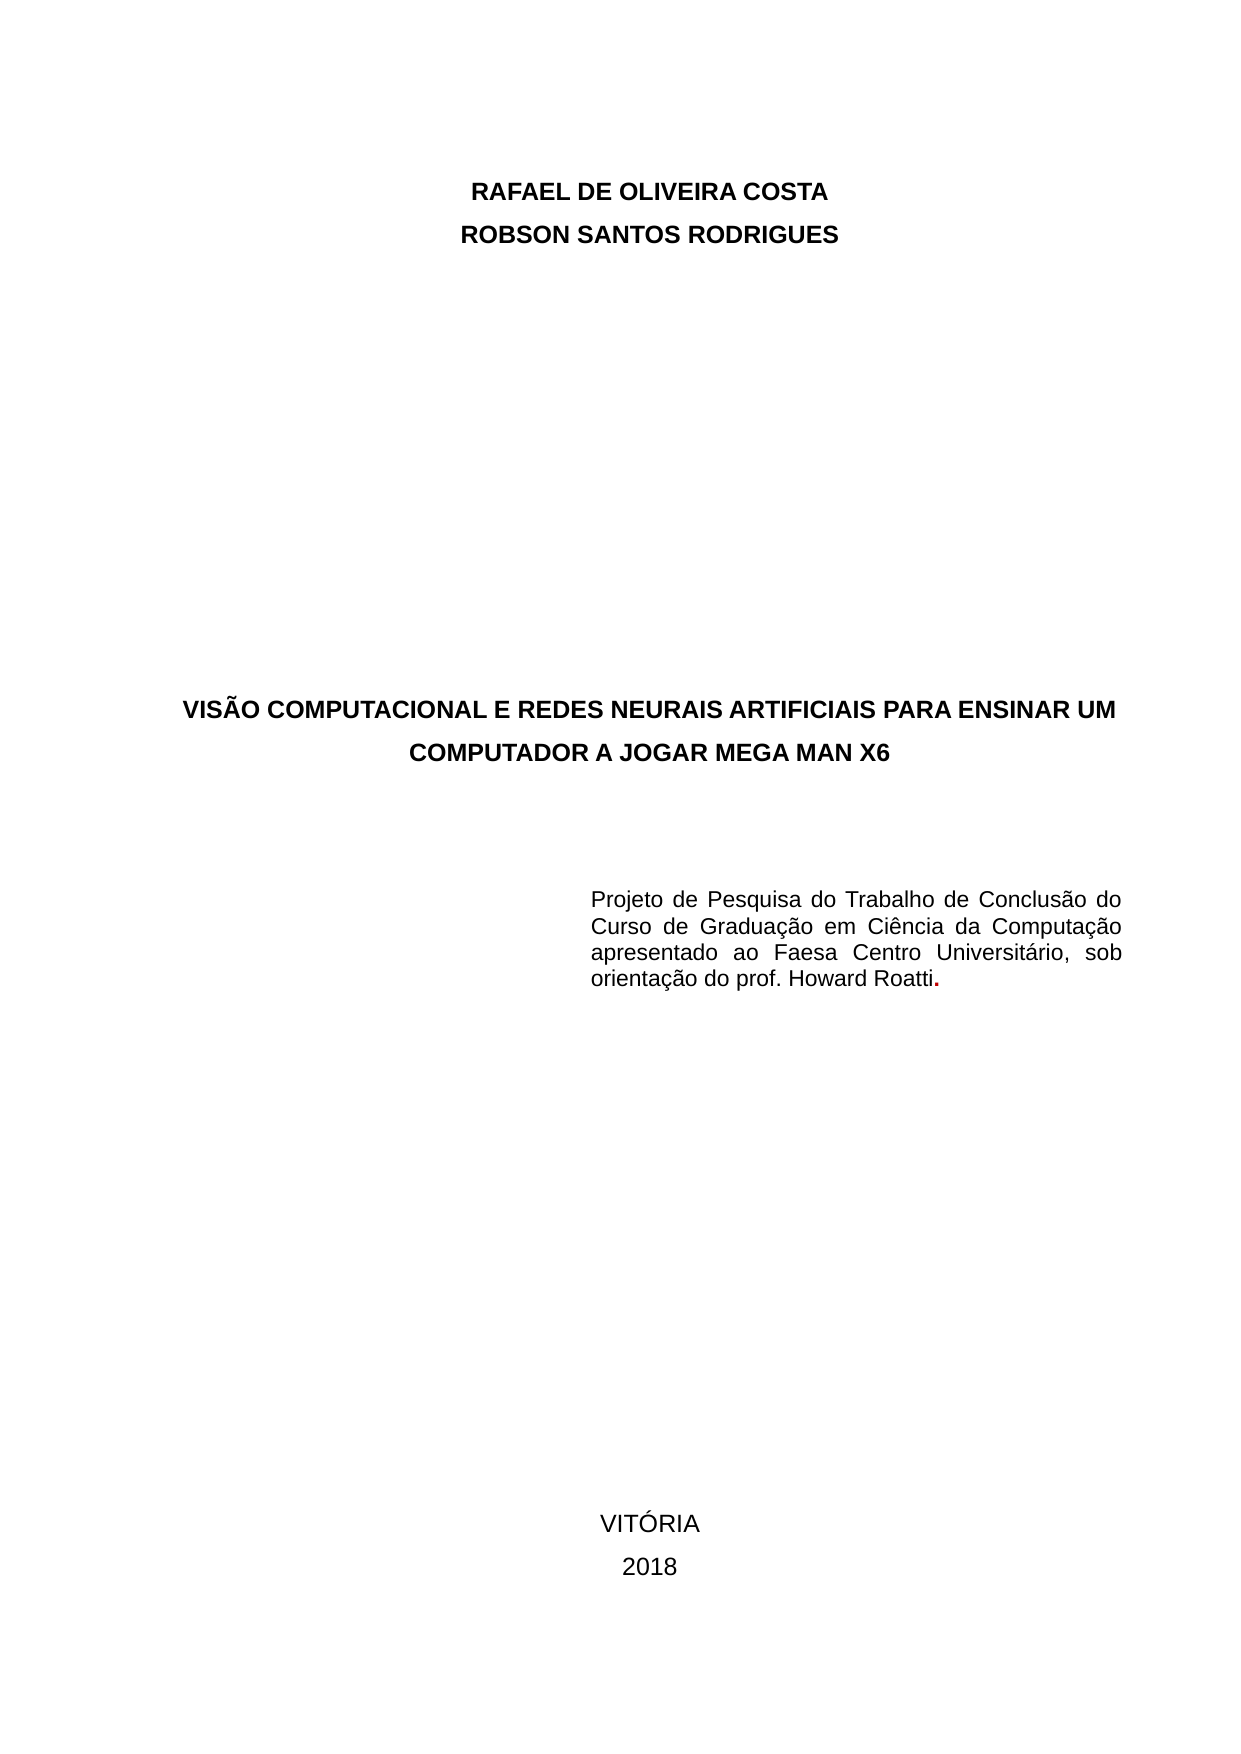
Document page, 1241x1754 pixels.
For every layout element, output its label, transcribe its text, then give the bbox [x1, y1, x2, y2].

text RAFAEL DE OLIVEIRA COSTA [177, 177, 1122, 206]
text VITÓRIA [177, 1509, 1122, 1538]
text ROBSON SANTOS RODRIGUES [177, 220, 1122, 249]
text 2018 [177, 1552, 1122, 1581]
text VISÃO COMPUTACIONAL E REDES NEURAIS ARTIFICIAIS PARA ENSINAR UM COMPUTADOR A JOGAR MEGA MAN X6 [177, 695, 1122, 767]
text Projeto de Pesquisa do Trabalho de Conclusão do Curso de Graduação em Ciência da Computação apresentado ao Faesa Centro Universitário, sob orientação do prof. Howard Roatti. [591, 886, 1122, 992]
